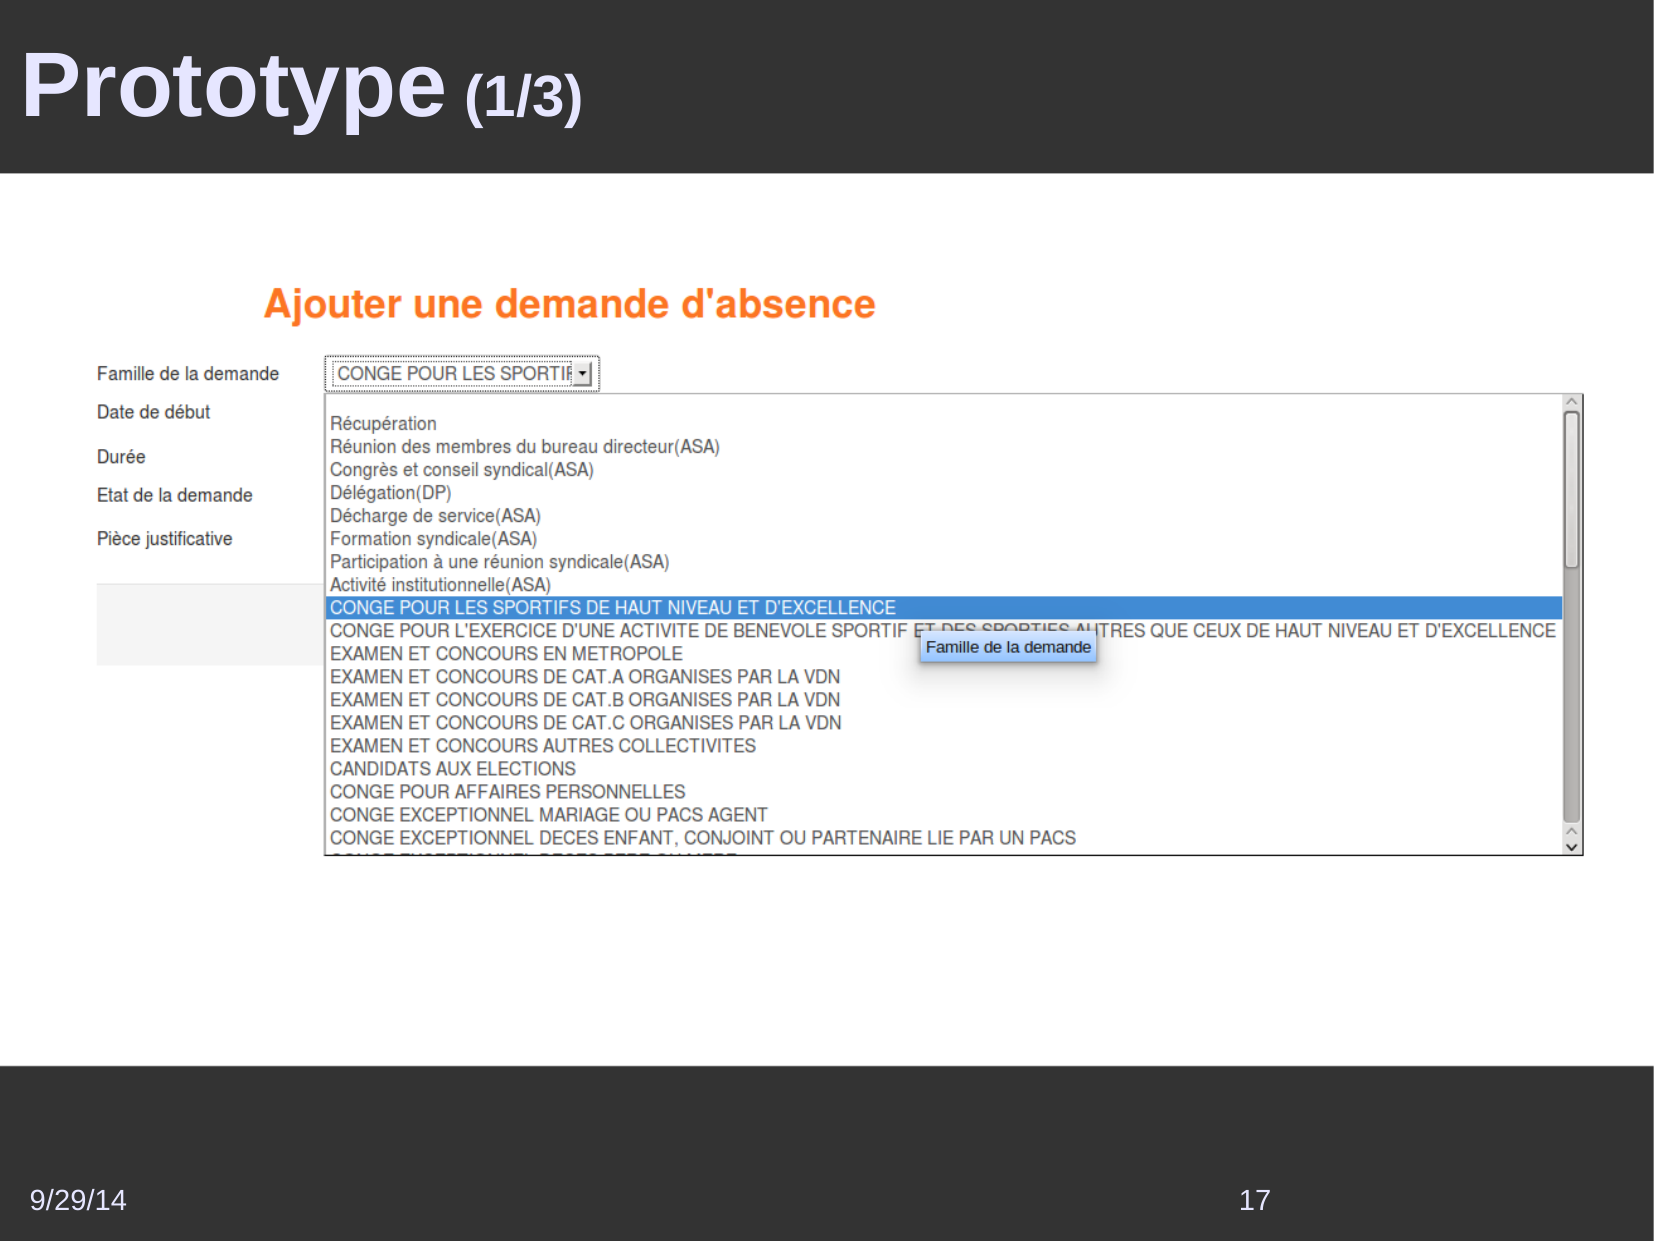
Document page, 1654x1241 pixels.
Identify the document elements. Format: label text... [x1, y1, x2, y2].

text_box [1238, 1181, 1625, 1241]
picture [0, 0, 1654, 1241]
title Prototype (1/3) [20, 25, 721, 136]
text_box 9/29/14 [29, 1181, 566, 1241]
